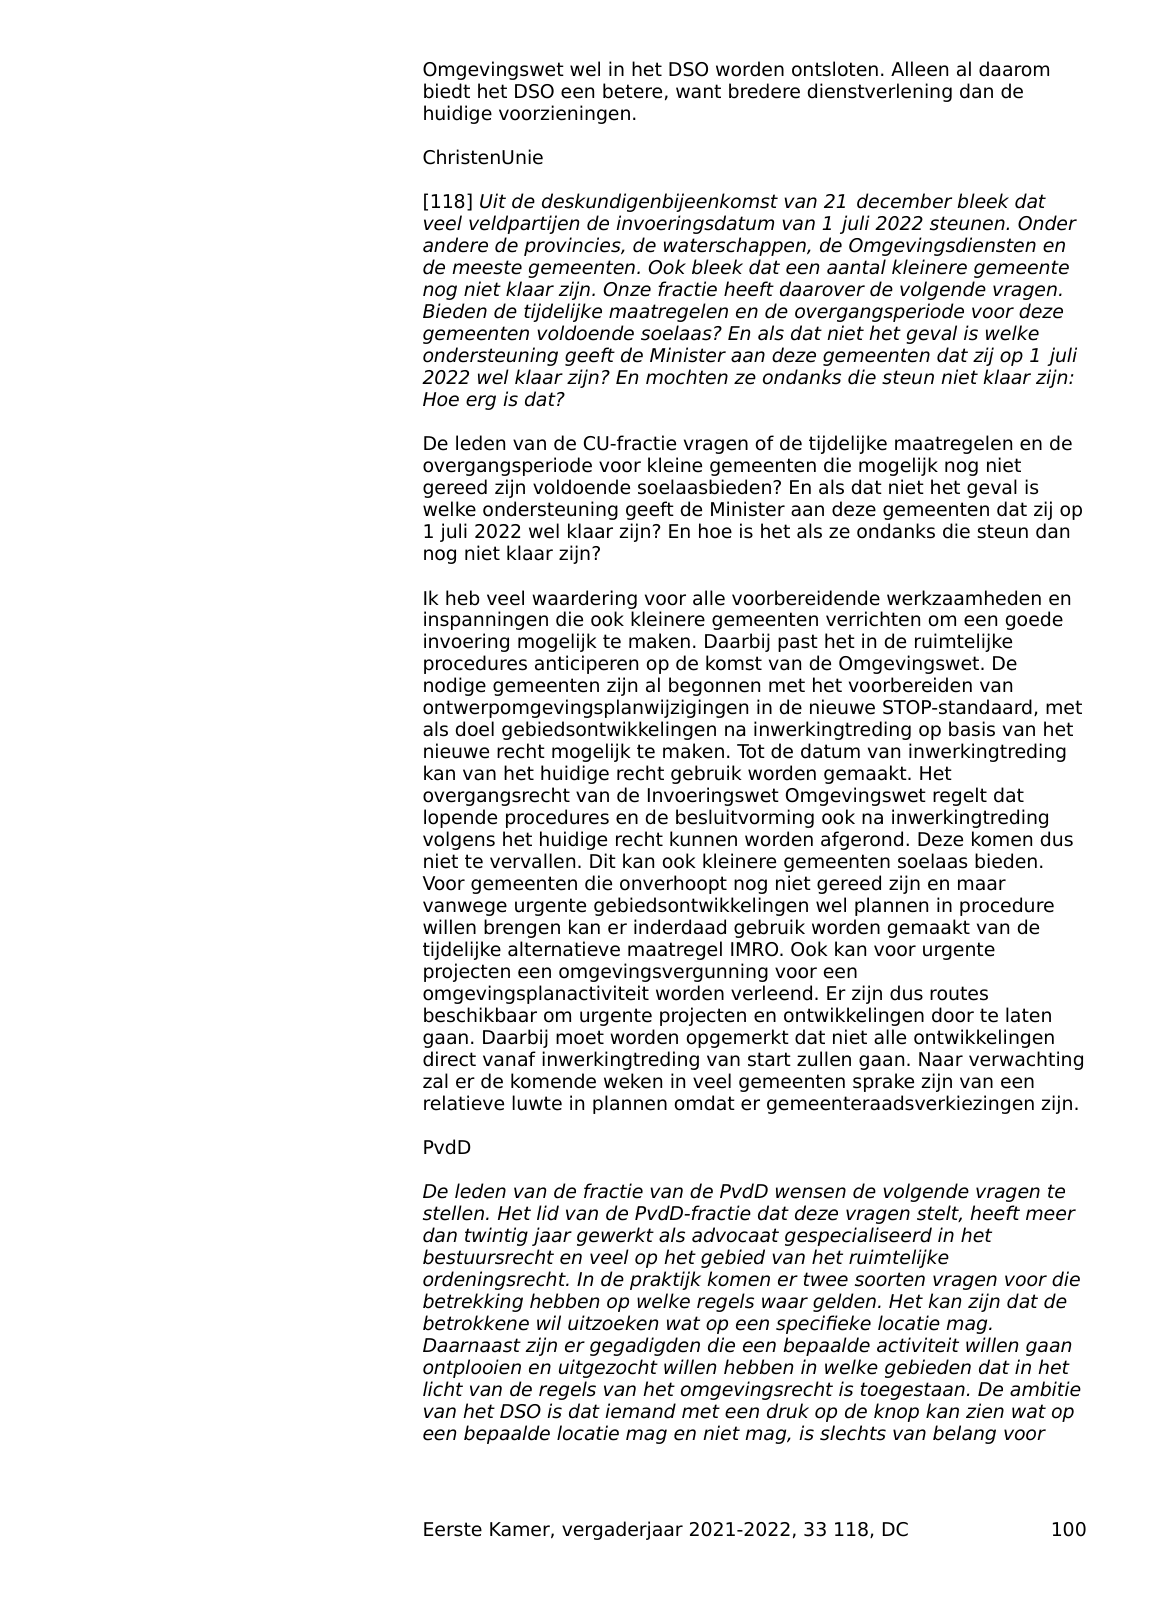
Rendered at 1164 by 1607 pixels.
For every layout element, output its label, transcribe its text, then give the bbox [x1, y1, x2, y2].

subtitle PvdD [422, 1137, 1087, 1159]
text De leden van de fractie van de PvdD wensen de volgende vragen te stellen. Het lid van de PvdD-fractie dat deze vragen stelt, heeft meer dan twintig jaar gewerkt als advocaat gespecialiseerd in het bestuursrecht en veel op het gebied van het ruimtelijke ordeningsrecht. In de praktijk komen er twee soorten vragen voor die betrekking hebben op welke regels waar gelden. Het kan zijn dat de betrokkene wil uitzoeken wat op een specifieke locatie mag. Daarnaast zijn er gegadigden die een bepaalde activiteit willen gaan ontplooien en uitgezocht willen hebben in welke gebieden dat in het licht van de regels van het omgevingsrecht is toegestaan. De ambitie van het DSO is dat iemand met een druk op de knop kan zien wat op een bepaalde locatie mag en niet mag, is slechts van belang voor [422, 1181, 1087, 1445]
text Ik heb veel waardering voor alle voorbereidende werkzaamheden en inspanningen die ook kleinere gemeenten verrichten om een goede invoering mogelijk te maken. Daarbij past het in de ruimtelijke procedures anticiperen op de komst van de Omgevingswet. De nodige gemeenten zijn al begonnen met het voorbereiden van ontwerpomgevingsplanwijzigingen in de nieuwe STOP-standaard, met als doel gebiedsontwikkelingen na inwerkingtreding op basis van het nieuwe recht mogelijk te maken. Tot de datum van inwerkingtreding kan van het huidige recht gebruik worden gemaakt. Het overgangsrecht van de Invoeringswet Omgevingswet regelt dat lopende procedures en de besluitvorming ook na inwerkingtreding volgens het huidige recht kunnen worden afgerond. Deze komen dus niet te vervallen. Dit kan ook kleinere gemeenten soelaas bieden. Voor gemeenten die onverhoopt nog niet gereed zijn en maar vanwege urgente gebiedsontwikkelingen wel plannen in procedure willen brengen kan er inderdaad gebruik worden gemaakt van de tijdelijke alternatieve maatregel IMRO. Ook kan voor urgente projecten een omgevingsvergunning voor een omgevingsplanactiviteit worden verleend. Er zijn dus routes beschikbaar om urgente projecten en ontwikkelingen door te laten gaan. Daarbij moet worden opgemerkt dat niet alle ontwikkelingen direct vanaf inwerkingtreding van start zullen gaan. Naar verwachting zal er de komende weken in veel gemeenten sprake zijn van een relatieve luwte in plannen omdat er gemeenteraadsverkiezingen zijn. [422, 587, 1087, 1115]
subtitle ChristenUnie [422, 147, 1087, 169]
text De leden van de CU-fractie vragen of de tijdelijke maatregelen en de overgangsperiode voor kleine gemeenten die mogelijk nog niet gereed zijn voldoende soelaasbieden? En als dat niet het geval is welke ondersteuning geeft de Minister aan deze gemeenten dat zij op 1 juli 2022 wel klaar zijn? En hoe is het als ze ondanks die steun dan nog niet klaar zijn? [422, 433, 1087, 565]
text [118] Uit de deskundigenbijeenkomst van 21 december bleek dat veel veldpartijen de invoeringsdatum van 1 juli 2022 steunen. Onder andere de provincies, de waterschappen, de Omgevingsdiensten en de meeste gemeenten. Ook bleek dat een aantal kleinere gemeente nog niet klaar zijn. Onze fractie heeft daarover de volgende vragen. Bieden de tijdelijke maatregelen en de overgangsperiode voor deze gemeenten voldoende soelaas? En als dat niet het geval is welke ondersteuning geeft de Minister aan deze gemeenten dat zij op 1 juli 2022 wel klaar zijn? En mochten ze ondanks die steun niet klaar zijn: Hoe erg is dat? [422, 191, 1087, 411]
text Omgevingswet wel in het DSO worden ontsloten. Alleen al daarom biedt het DSO een betere, want bredere dienstverlening dan de huidige voorzieningen. [422, 59, 1087, 125]
